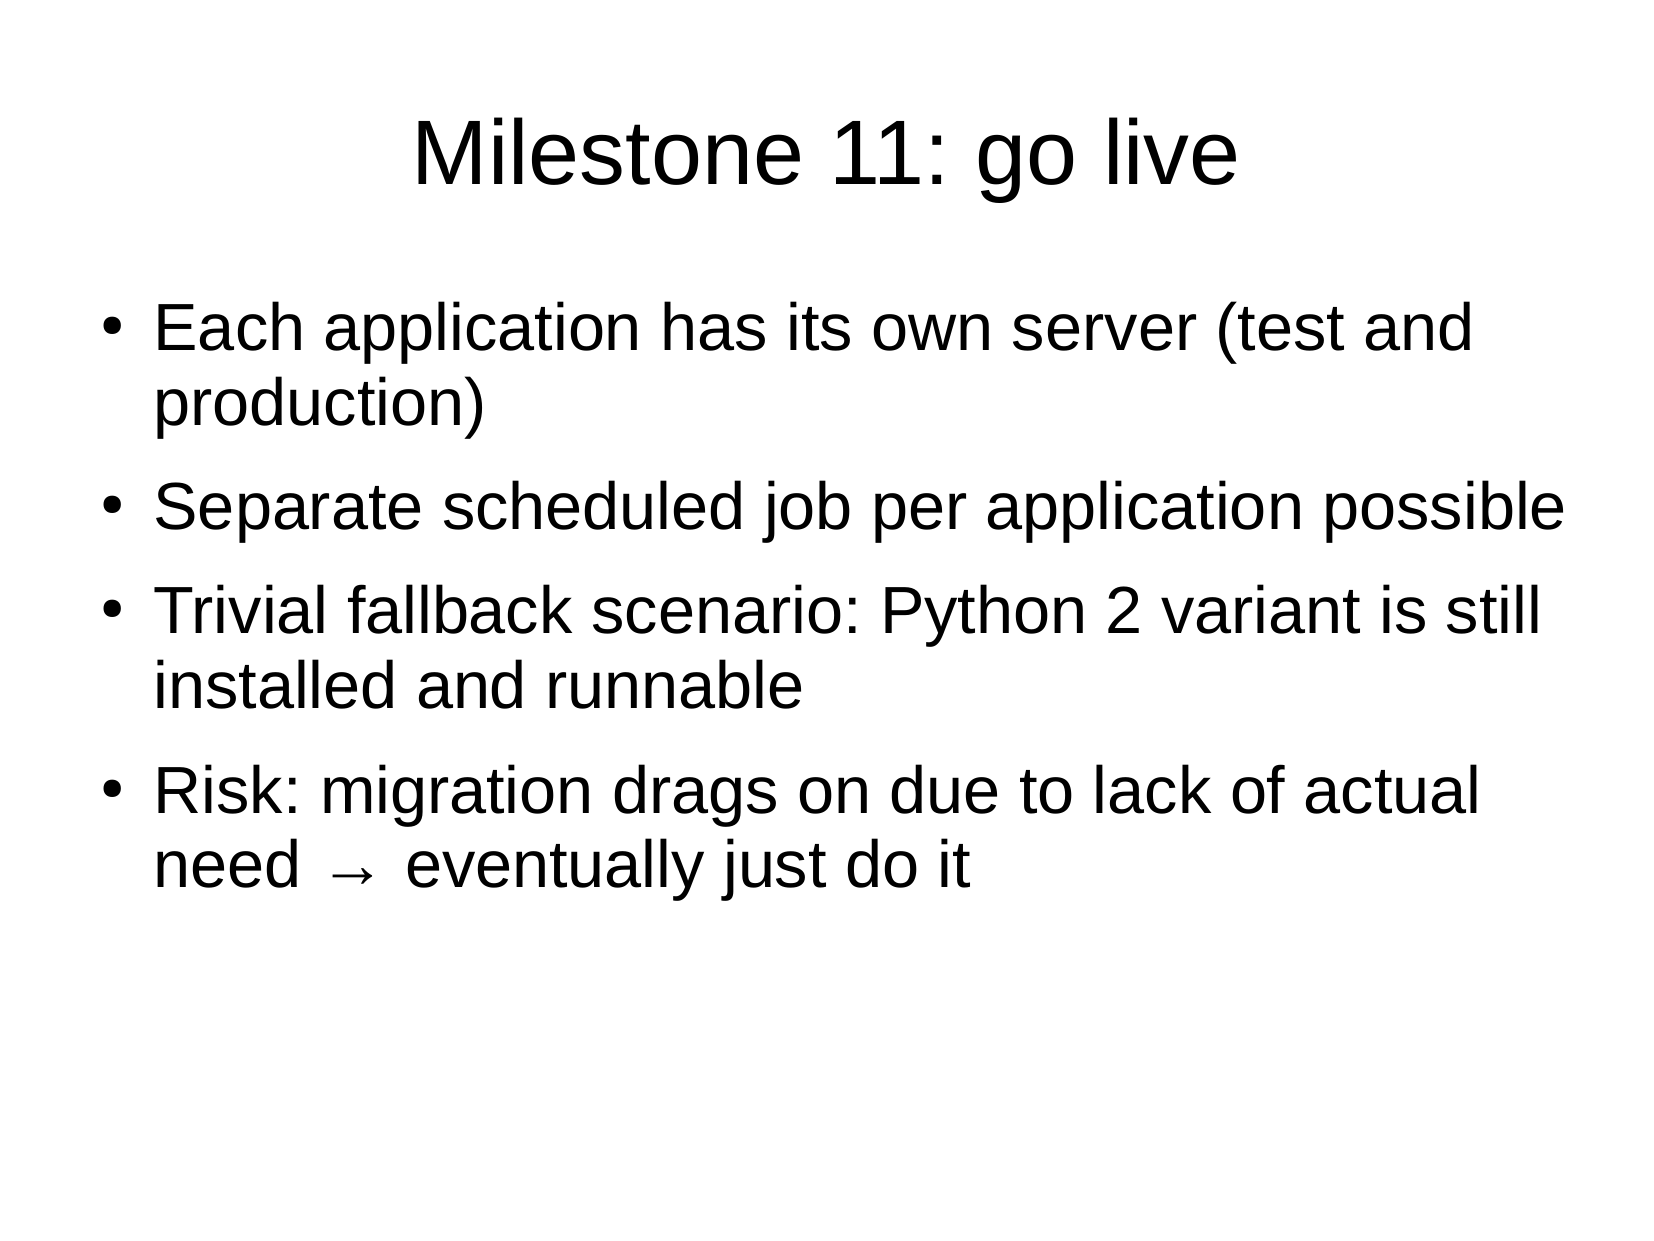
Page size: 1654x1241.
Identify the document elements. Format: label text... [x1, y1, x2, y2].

list Each application has its own server (test and production) Separate scheduled job per application possible Trivial fallback scenario: Python 2 variant is still installed and runnable Risk: migration drags on due to lack of actual need → eventually just do it [82, 290, 1571, 1010]
title Milestone 11: go live [82, 49, 1571, 257]
